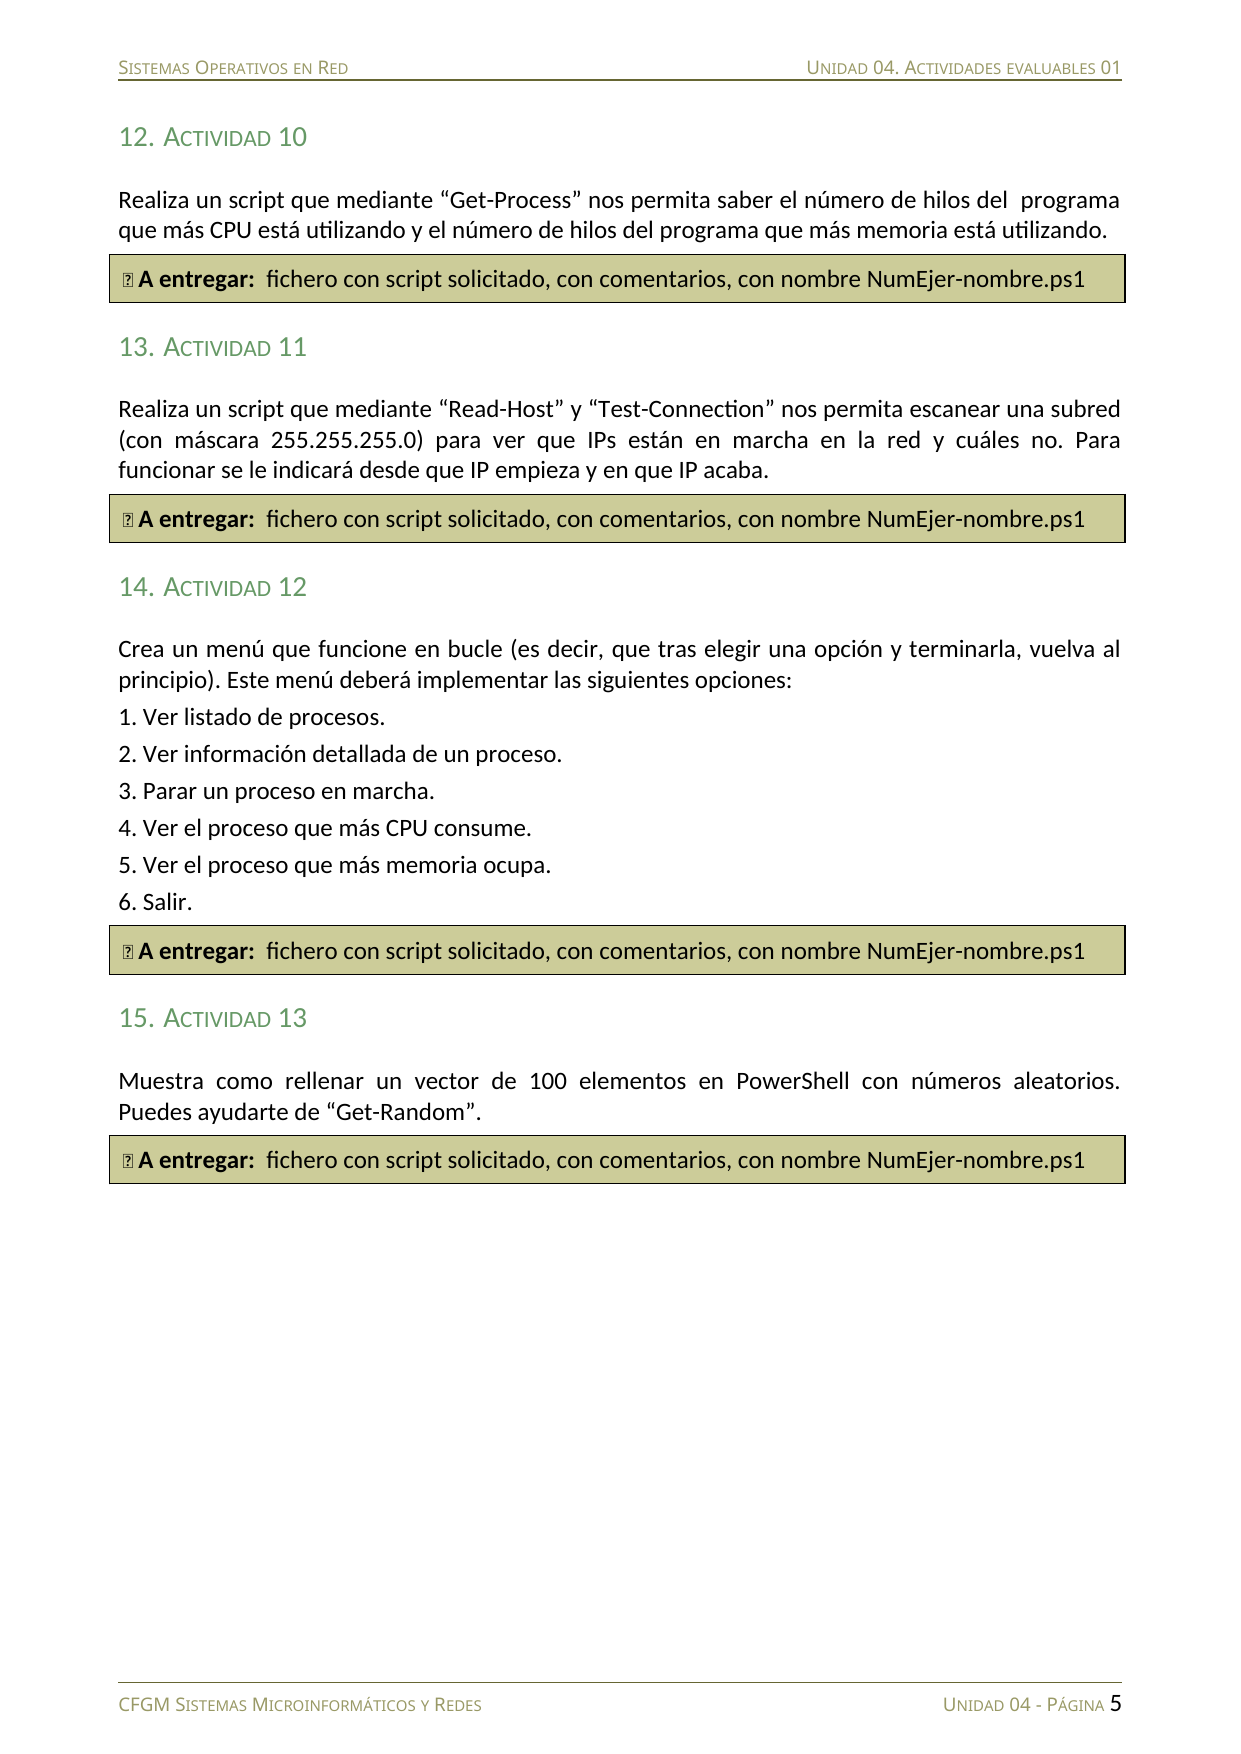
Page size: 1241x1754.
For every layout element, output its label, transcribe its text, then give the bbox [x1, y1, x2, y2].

text Muestra como rellenar un vector de 100 elementos en PowerShell con números aleatorios. Puedes ayudarte de “Get-Random”. [118, 1065, 1122, 1126]
subtitle Actividad 11 [118, 328, 1122, 363]
text 3. Parar un proceso en marcha. [118, 775, 1122, 806]
subtitle Actividad 12 [118, 568, 1122, 603]
text 4. Ver el proceso que más CPU consume. [118, 812, 1122, 843]
subtitle Actividad 10 [118, 118, 1122, 154]
text Realiza un script que mediante “Get-Process” nos permita saber el número de hilos del programa que más CPU está utilizando y el número de hilos del programa que más memoria está utilizando. [118, 184, 1122, 245]
text 📕 A entregar: fichero con script solicitado, con comentarios, con nombre NumEjer-nombre.ps1 [110, 1136, 1124, 1183]
text 📕 A entregar: fichero con script solicitado, con comentarios, con nombre NumEjer-nombre.ps1 [110, 495, 1124, 542]
text Realiza un script que mediante “Read-Host” y “Test-Connection” nos permita escanear una subred (con máscara 255.255.255.0) para ver que IPs están en marcha en la red y cuáles no. Para funcionar se le indicará desde que IP empieza y en que IP acaba. [118, 393, 1122, 485]
text 📕 A entregar: fichero con script solicitado, con comentarios, con nombre NumEjer-nombre.ps1 [110, 255, 1124, 302]
text 2. Ver información detallada de un proceso. [118, 738, 1122, 769]
text 1. Ver listado de procesos. [118, 701, 1122, 732]
subtitle Actividad 13 [118, 999, 1122, 1035]
text 📕 A entregar: fichero con script solicitado, con comentarios, con nombre NumEjer-nombre.ps1 [110, 926, 1124, 974]
text Crea un menú que funcione en bucle (es decir, que tras elegir una opción y terminarla, vuelva al principio). Este menú deberá implementar las siguientes opciones: [118, 634, 1122, 695]
text 5. Ver el proceso que más memoria ocupa. [118, 849, 1122, 879]
text 6. Salir. [118, 886, 1122, 917]
